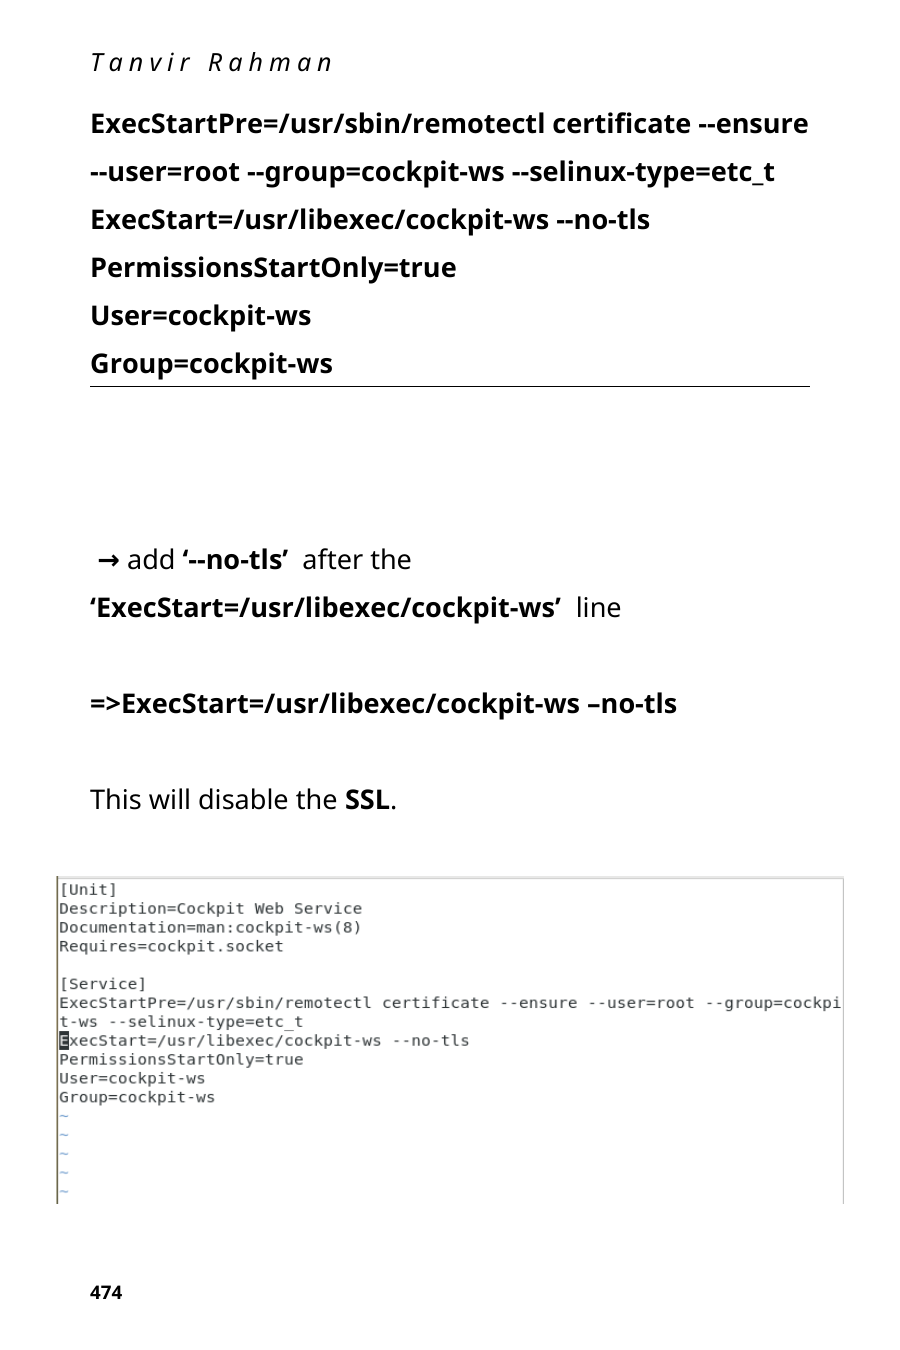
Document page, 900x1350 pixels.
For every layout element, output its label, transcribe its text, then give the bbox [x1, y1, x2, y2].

text ExecStartPre=/usr/sbin/remotectl certificate --ensure --user=root --group=cockpit-ws --selinux-type=etc_t [90, 105, 810, 190]
text Group=cockpit-ws [90, 344, 810, 386]
text PermissionsStartOnly=true [90, 249, 810, 286]
picture [56, 876, 844, 1204]
text → add ‘--no-tls’ after the ‘ExecStart=/usr/libexec/cockpit-ws’ line [90, 541, 810, 626]
text =>ExecStart=/usr/libexec/cockpit-ws –no-tls [90, 684, 810, 721]
text User=cockpit-ws [90, 297, 810, 333]
text ExecStart=/usr/libexec/cockpit-ws --no-tls [90, 201, 810, 238]
text This will disable the SSL. [90, 780, 810, 817]
